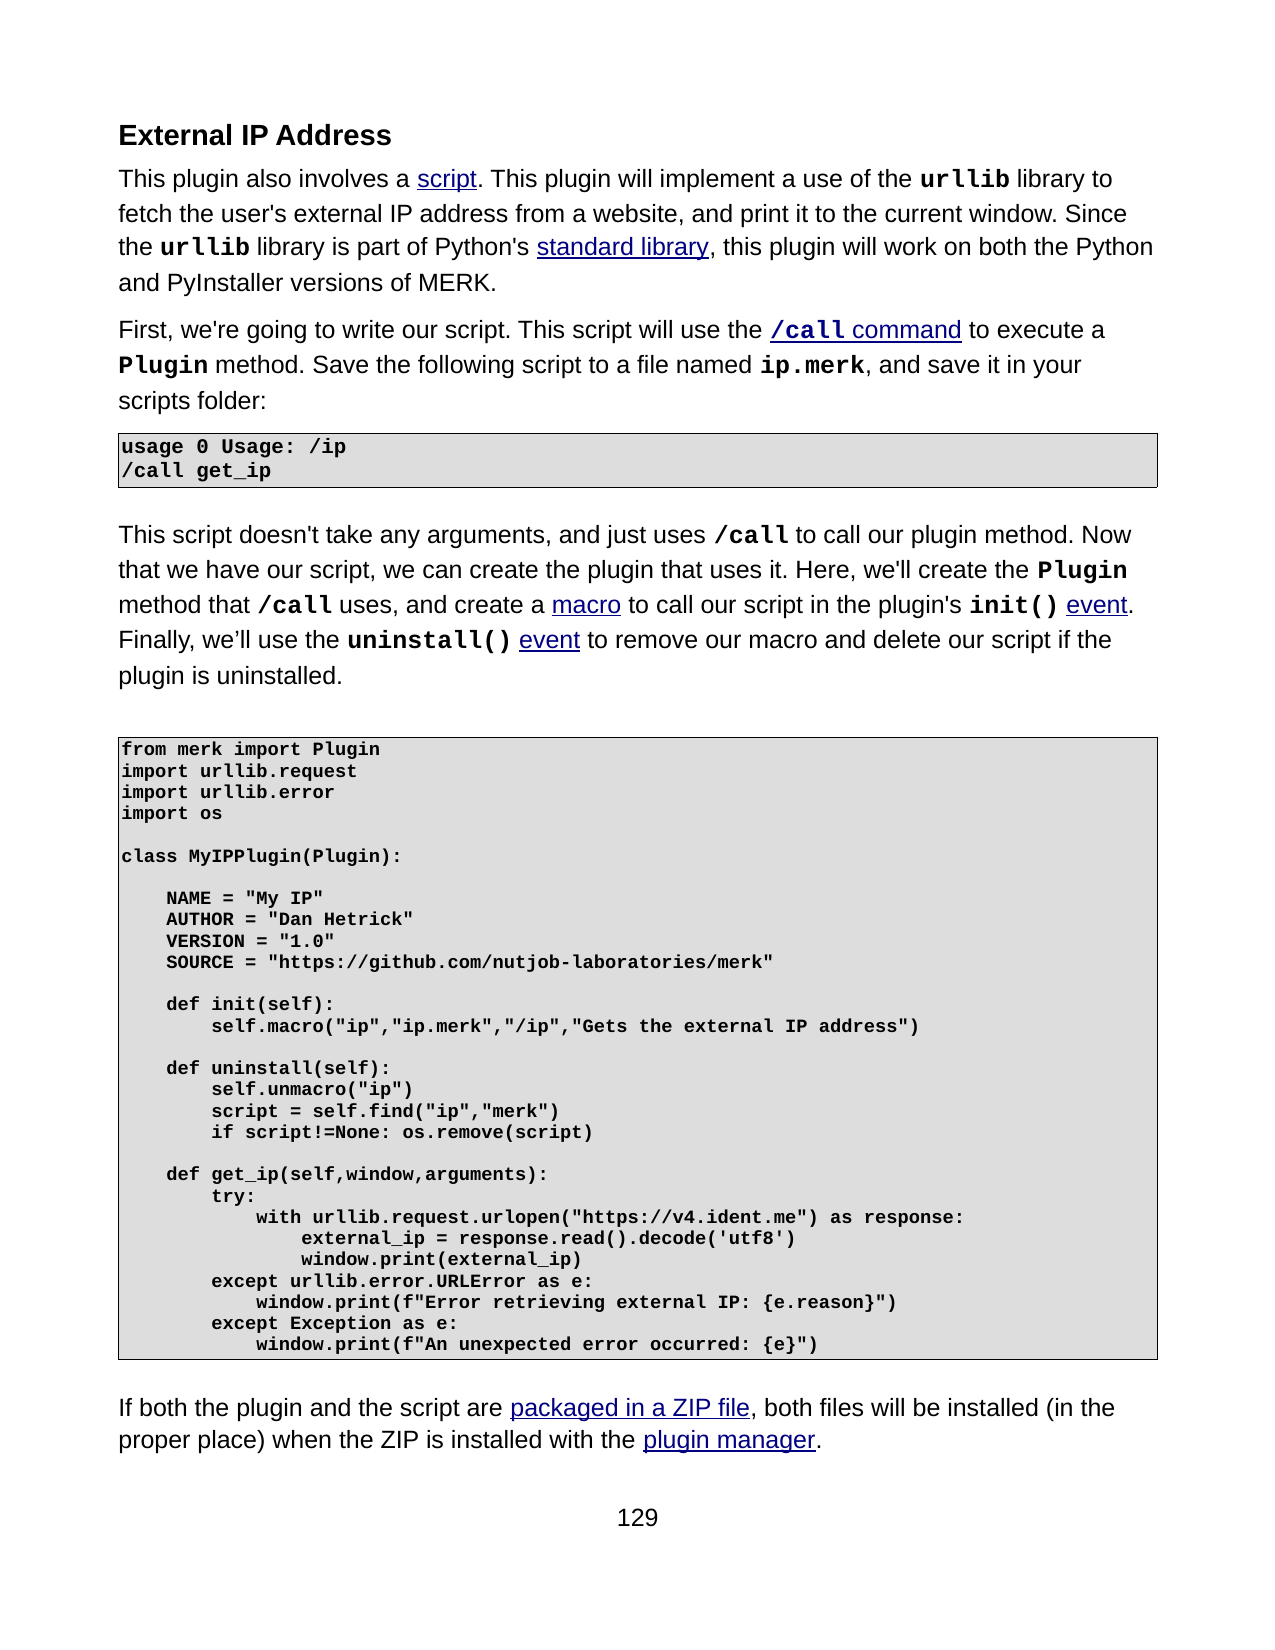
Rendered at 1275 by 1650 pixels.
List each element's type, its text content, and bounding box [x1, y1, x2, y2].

subtitle External IP Address [118, 118, 1157, 152]
text This script doesn't take any arguments, and just uses /call to call our plugin method. Now that we have our script, we can create the plugin that uses it. Here, we'll create the Plugin method that /call uses, and create a macro to call our script in the plugin's init() event. Finally, we’ll use the uninstall() event to remove our macro and delete our script if the plugin is uninstalled. [118, 488, 1157, 689]
text If both the plugin and the script are packaged in a ZIP file, both files will be installed (in the proper place) when the ZIP is installed with the plugin manager. [118, 1360, 1157, 1454]
table_header from merk import Plugin import urllib.request import urllib.error import os class MyIPPlugin(Plugin): NAME = "My IP" AUTHOR = "Dan Hetrick" VERSION = "1.0" SOURCE = "https://github.com/nutjob-laboratories/merk" def init(self): self.macro("ip","ip.merk","/ip","Gets the external IP address") def uninstall(self): self.unmacro("ip") script = self.find("ip","merk") if script!=None: os.remove(script) def get_ip(self,window,arguments): try: with urllib.request.urlopen("https://v4.ident.me") as response: external_ip = response.read().decode('utf8') window.print(external_ip) except urllib.error.URLError as e: window.print(f"Error retrieving external IP: {e.reason}") except Exception as e: window.print(f"An unexpected error occurred: {e}") [119, 738, 1157, 1359]
text This plugin also involves a script. This plugin will implement a use of the urllib library to fetch the user's external IP address from a website, and print it to the current window. Since the urllib library is part of Python's standard library, this plugin will work on both the Python and PyInstaller versions of MERK. [118, 164, 1157, 296]
table_header usage 0 Usage: /ip /call get_ip [119, 434, 1157, 487]
text First, we're going to write our script. This script will use the /call command to execute a Plugin method. Save the following script to a file named ip.merk, and save it in your scripts folder: [118, 315, 1157, 414]
